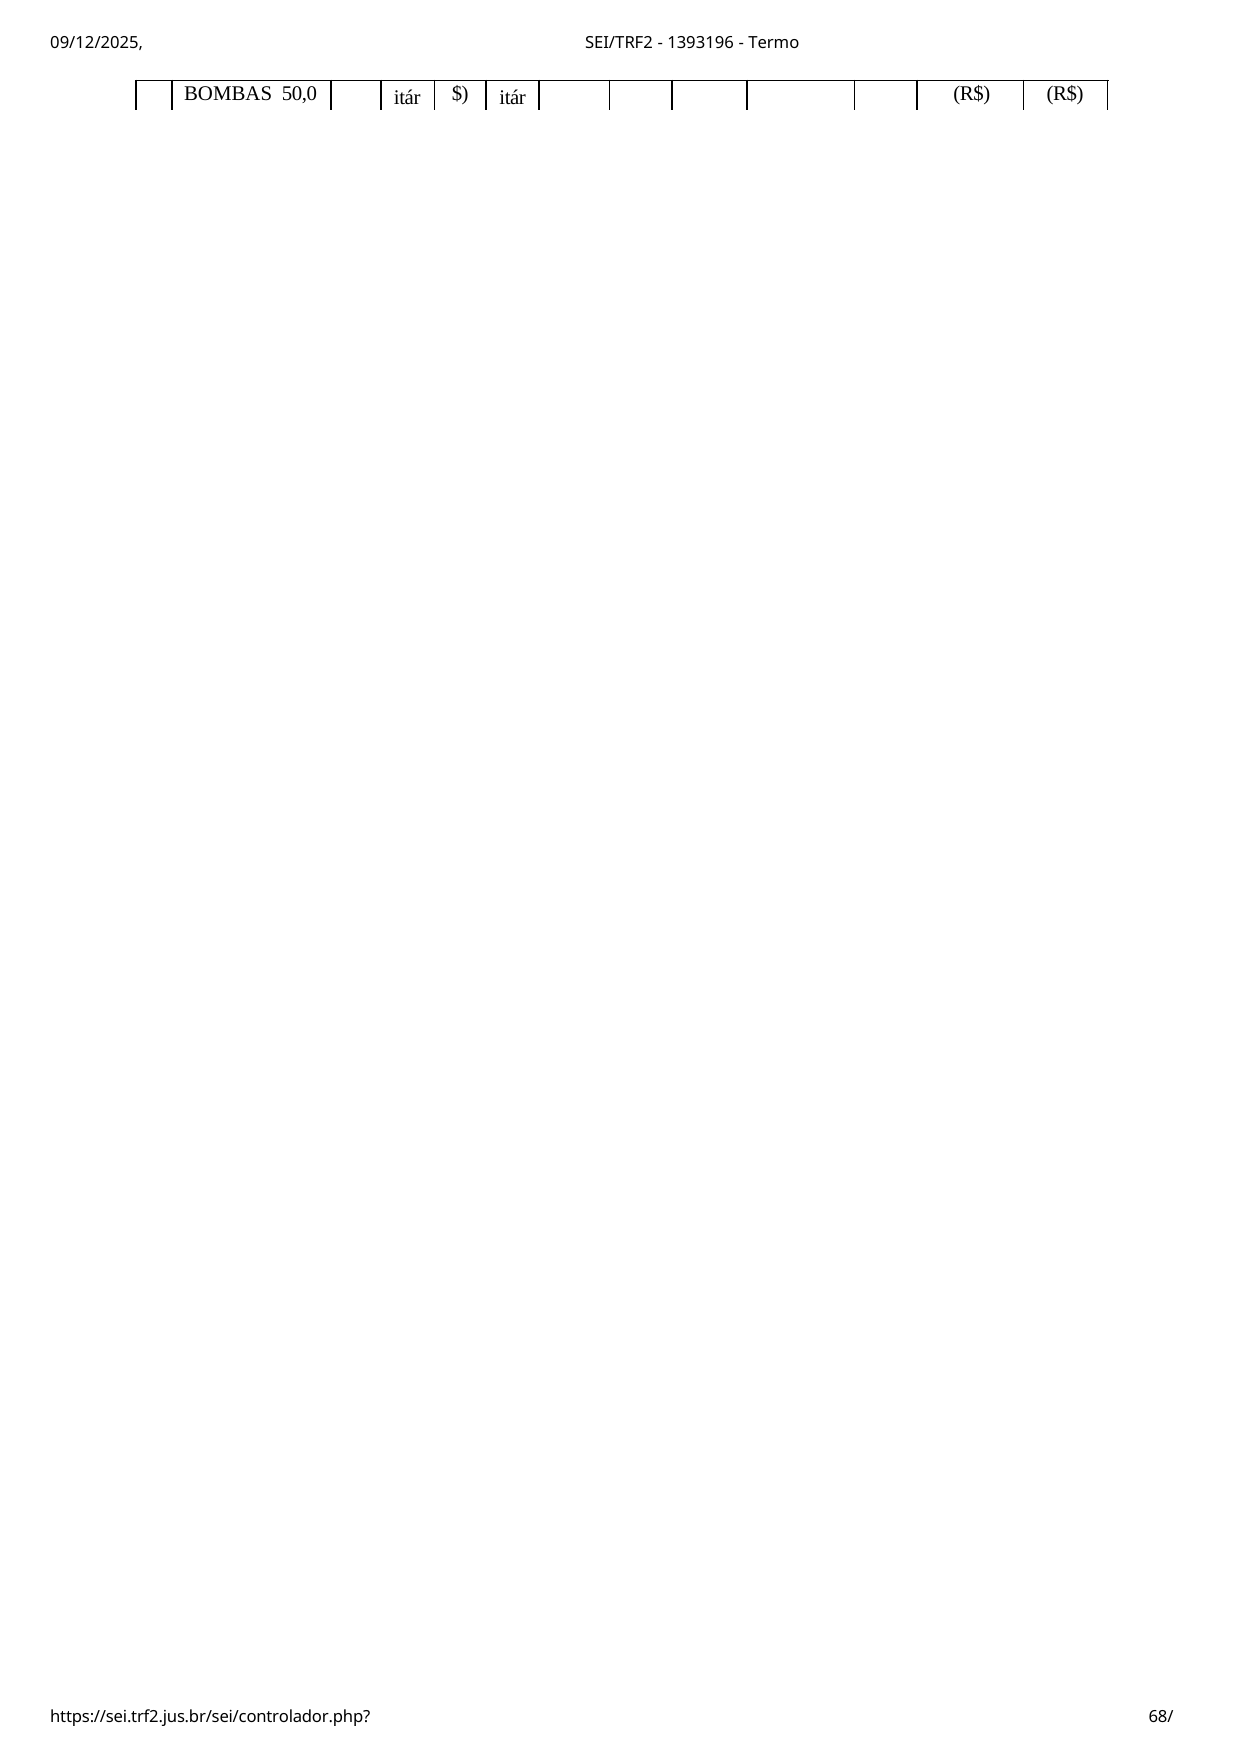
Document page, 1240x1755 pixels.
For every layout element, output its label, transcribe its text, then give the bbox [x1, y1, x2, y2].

table_cell [748, 81, 854, 110]
table_cell (R$) [1024, 81, 1107, 110]
table_cell [855, 81, 916, 110]
table_cell [137, 81, 171, 110]
table_cell [673, 81, 746, 110]
table_cell $) [435, 81, 485, 110]
table_cell itár [487, 81, 538, 110]
table_cell [540, 81, 609, 110]
table_cell itár [382, 81, 434, 110]
table_cell [332, 81, 380, 110]
table_cell BOMBAS 50,0 [173, 81, 330, 110]
table_cell [610, 81, 671, 110]
table_cell (R$) [918, 81, 1023, 110]
